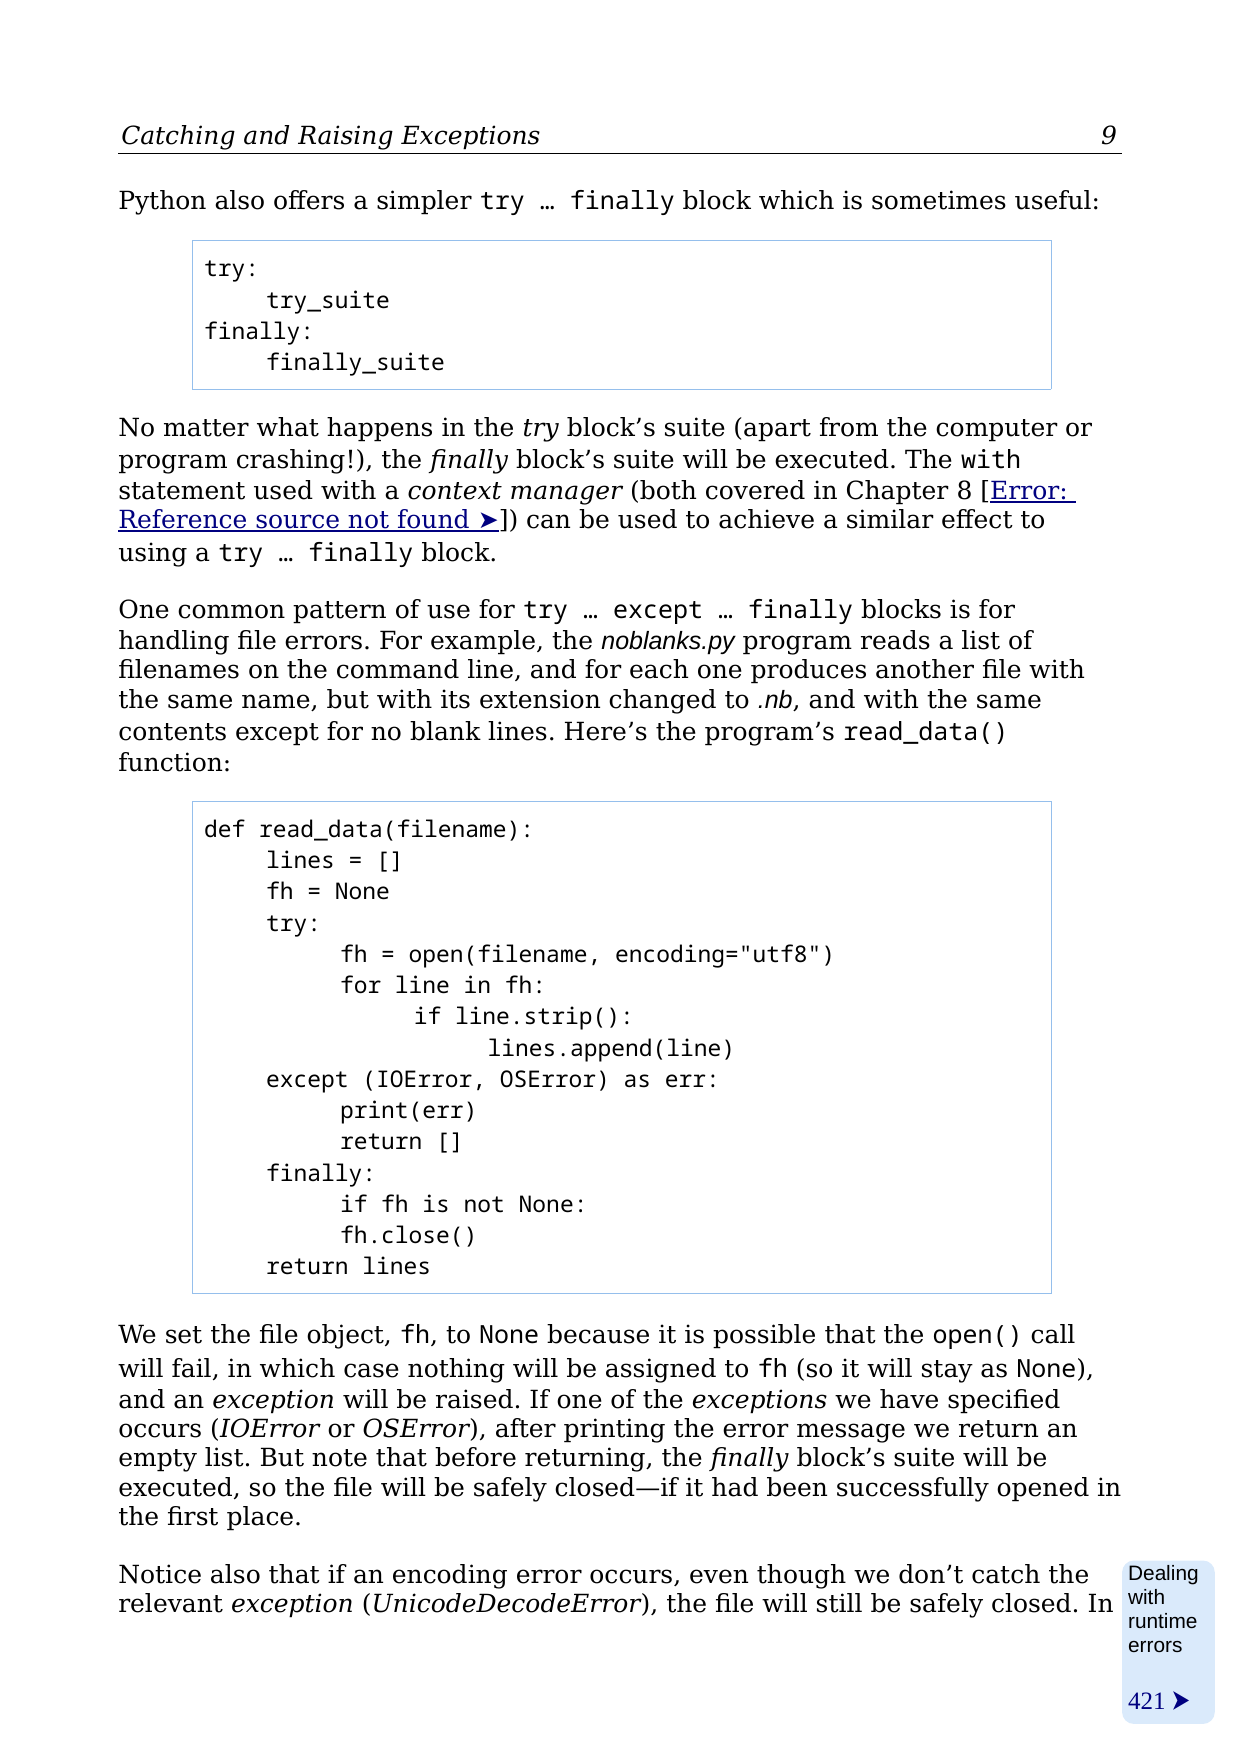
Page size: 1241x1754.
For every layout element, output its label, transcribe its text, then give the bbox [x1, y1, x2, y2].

text fh = None [193, 863, 1051, 895]
text except (IOError, OSError) as err: [193, 1051, 1051, 1082]
text Python also offers a simpler try … finally block which is sometimes useful: [118, 183, 1122, 217]
text def read_data(filename): [193, 802, 1051, 832]
text One common pattern of use for try … except … finally blocks is for handling file errors. For example, the noblanks.py program reads a list of filenames on the command line, and for each one produces another file with the same name, but with its extension changed to .nb, and with the same contents except for no blank lines. Here’s the program’s read_data() function: [118, 592, 1122, 777]
text return lines [193, 1238, 1051, 1293]
text if line.strip(): [193, 988, 1051, 1020]
text if fh is not None: [193, 1176, 1051, 1207]
text finally_suite [193, 334, 1051, 389]
text for line in fh: [193, 957, 1051, 988]
text finally: [193, 303, 1051, 334]
text print(err) [193, 1082, 1051, 1113]
text try: [193, 895, 1051, 926]
text lines = [] [193, 832, 1051, 863]
text return [] [193, 1113, 1051, 1145]
text lines.append(line) [193, 1020, 1051, 1051]
text finally: [193, 1145, 1051, 1176]
text try: [193, 241, 1051, 272]
text No matter what happens in the try block’s suite (apart from the computer or program crashing!), the finally block’s suite will be executed. The with statement used with a context manager (both covered in Chapter 8 [Error: Reference source not found ➤]) can be used to achieve a similar effect to using a try … finally block. [118, 413, 1122, 568]
text We set the file object, fh, to None because it is possible that the open() call will fail, in which case nothing will be assigned to fh (so it will stay as None), and an exception will be raised. If one of the exceptions we have specified occurs (IOError or OSError), after printing the error message we return an empty list. But note that before returning, the finally block’s suite will be executed, so the file will be safely closed—if it had been successfully opened in the first place. [118, 1317, 1122, 1531]
text fh = open(filename, encoding="utf8") [193, 926, 1051, 957]
text try_suite [193, 272, 1051, 303]
text Notice also that if an encoding error occurs, even though we don’t catch the relevant exception (UnicodeDecodeError), the file will still be safely closed. In [118, 1561, 1122, 1619]
text fh.close() [193, 1207, 1051, 1238]
